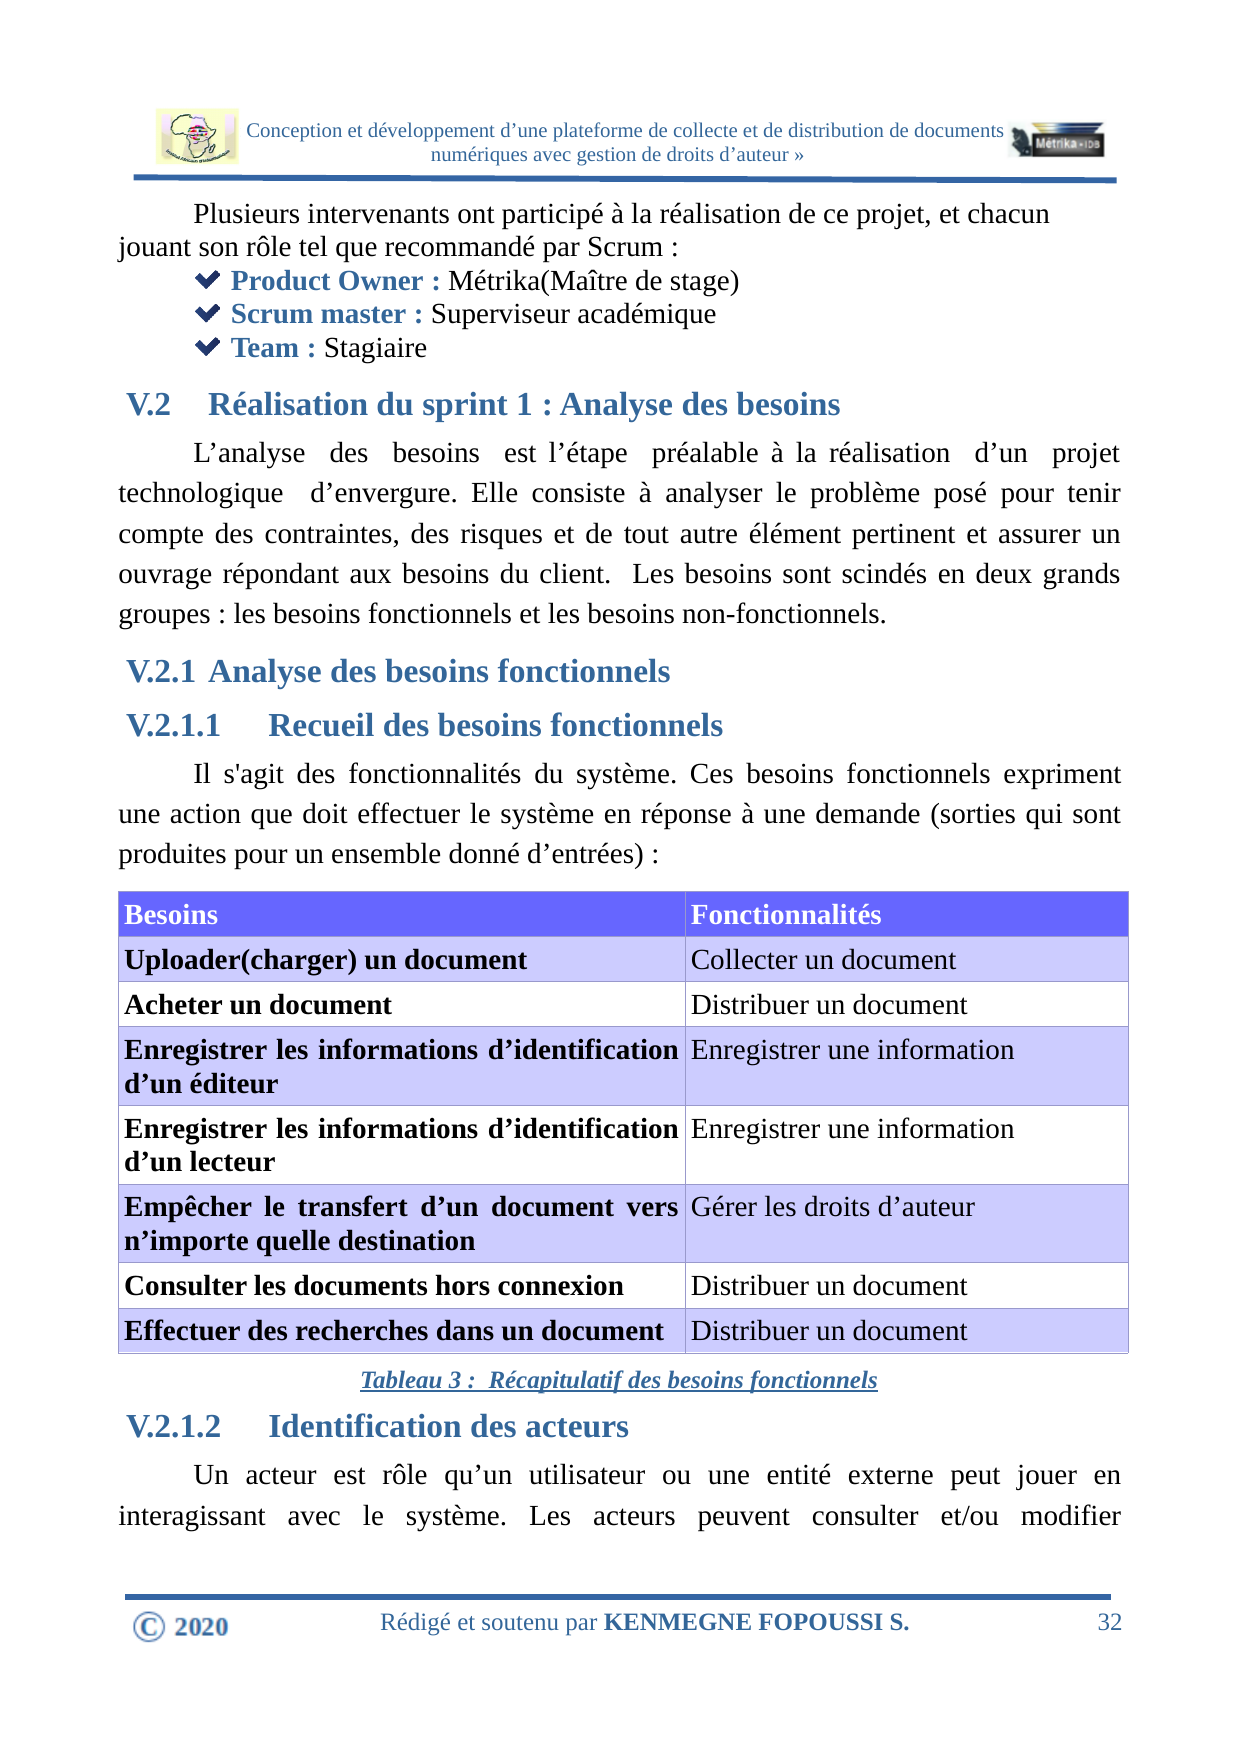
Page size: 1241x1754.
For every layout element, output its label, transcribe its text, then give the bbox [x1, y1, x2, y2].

table_cell Empêcher le transfert d’un document vers n’importe quelle destination [119, 1185, 685, 1262]
table_cell Effectuer des recherches dans un document [119, 1309, 685, 1352]
table_cell Uploader(charger) un document [119, 937, 685, 981]
subtitle Recueil des besoins fonctionnels [118, 705, 1122, 743]
table_cell Gérer les droits d’auteur [686, 1185, 1128, 1262]
table_cell Consulter les documents hors connexion [119, 1263, 685, 1307]
text Tableau 3 : Récapitulatif des besoins fonctionnels [118, 1365, 1122, 1394]
text Plusieurs intervenants ont participé à la réalisation de ce projet, et chacun jouant son rôle tel que recommandé par Scrum : [118, 196, 1122, 263]
table_cell Enregistrer les informations d’identification d’un lecteur [119, 1106, 685, 1184]
text Un acteur est rôle qu’un utilisateur ou une entité externe peut jouer en interagissant avec le système. Les acteurs peuvent consulter et/ou modifier [118, 1457, 1122, 1531]
text L’analyse des besoins est l’étape préalable à la réalisation d’un projet technologique d’envergure. Elle consiste à analyser le problème posé pour tenir compte des contraintes, des risques et de tout autre élément pertinent et assurer un ouvrage répondant aux besoins du client. Les besoins sont scindés en deux grands groupes : les besoins fonctionnels et les besoins non-fonctionnels. [118, 435, 1122, 630]
table_cell Acheter un document [119, 982, 685, 1026]
table_cell Collecter un document [686, 937, 1128, 981]
picture [154, 107, 241, 166]
list Team : Stagiaire [193, 330, 1122, 363]
text Il s'agit des fonctionnalités du système. Ces besoins fonctionnels expriment une action que doit effectuer le système en réponse à une demande (sorties qui sont produites pour un ensemble donné d’entrées) : [118, 756, 1122, 870]
subtitle Réalisation du sprint 1 : Analyse des besoins [118, 384, 1122, 423]
list Scrum master : Superviseur académique [193, 296, 1122, 330]
table_header Besoins [119, 892, 685, 936]
subtitle Identification des acteurs [118, 1406, 1122, 1445]
table_cell Enregistrer une information [686, 1106, 1128, 1184]
subtitle Analyse des besoins fonctionnels [118, 651, 1122, 690]
table_cell Distribuer un document [686, 1263, 1128, 1307]
table_header Fonctionnalités [686, 892, 1128, 936]
table_cell Distribuer un document [686, 982, 1128, 1026]
table_cell Enregistrer une information [686, 1027, 1128, 1105]
picture [126, 1604, 231, 1647]
table_cell Enregistrer les informations d’identification d’un éditeur [119, 1027, 685, 1105]
list Product Owner : Métrika(Maître de stage) [193, 263, 1122, 296]
picture [1003, 116, 1109, 160]
table_cell Distribuer un document [686, 1309, 1128, 1352]
